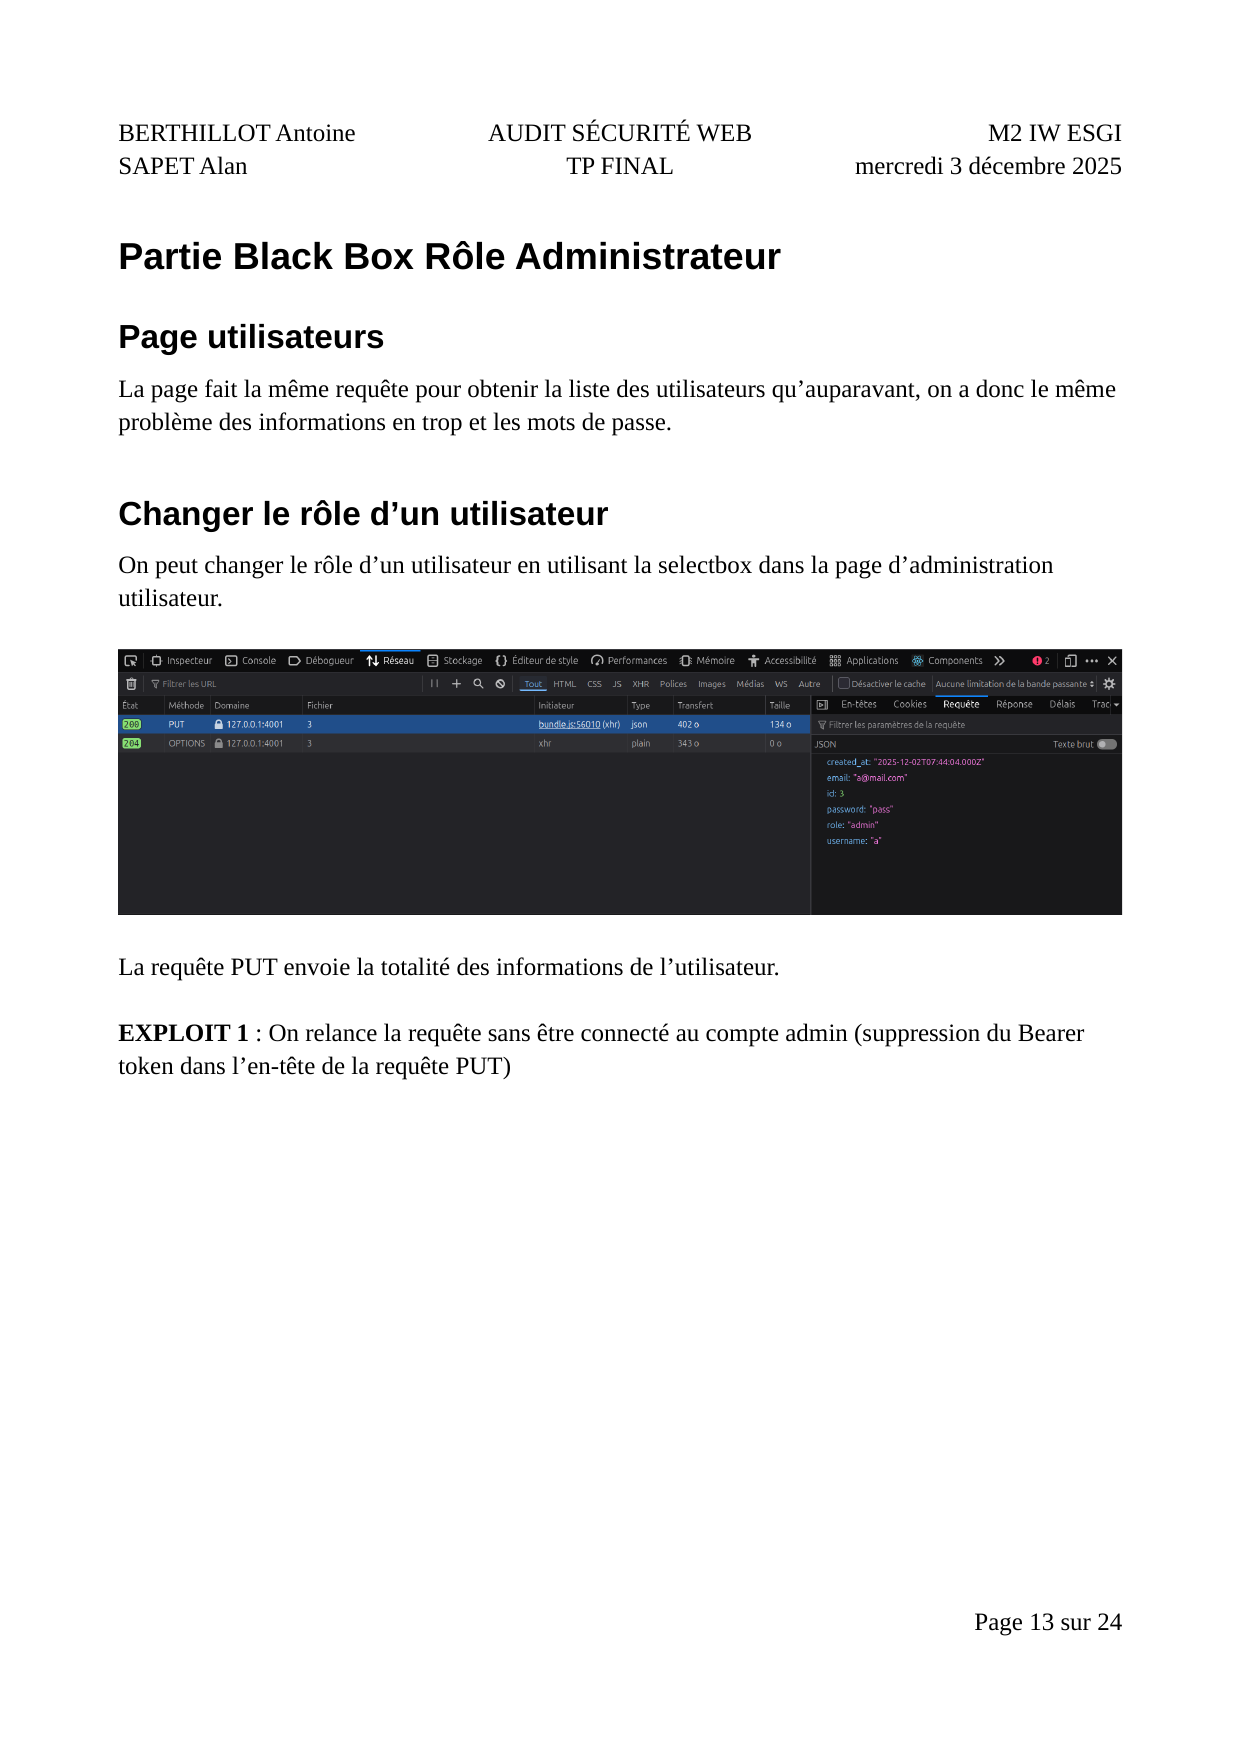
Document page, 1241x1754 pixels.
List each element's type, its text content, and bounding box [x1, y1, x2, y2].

text EXPLOIT 1 : On relance la requête sans être connecté au compte admin (suppression du Bearer token dans l’en-tête de la requête PUT) [118, 1018, 1122, 1080]
subtitle Partie Black Box Rôle Administrateur [118, 234, 1122, 277]
subtitle Changer le rôle d’un utilisateur [118, 494, 1122, 532]
subtitle Page utilisateurs [118, 317, 1122, 356]
text La requête PUT envoie la totalité des informations de l’utilisateur. [118, 952, 1122, 981]
text On peut changer le rôle d’un utilisateur en utilisant la selectbox dans la page d’administration utilisateur. [118, 551, 1122, 612]
picture [118, 649, 1123, 915]
text La page fait la même requête pour obtenir la liste des utilisateurs qu’auparavant, on a donc le même problème des informations en trop et les mots de passe. [118, 374, 1122, 436]
